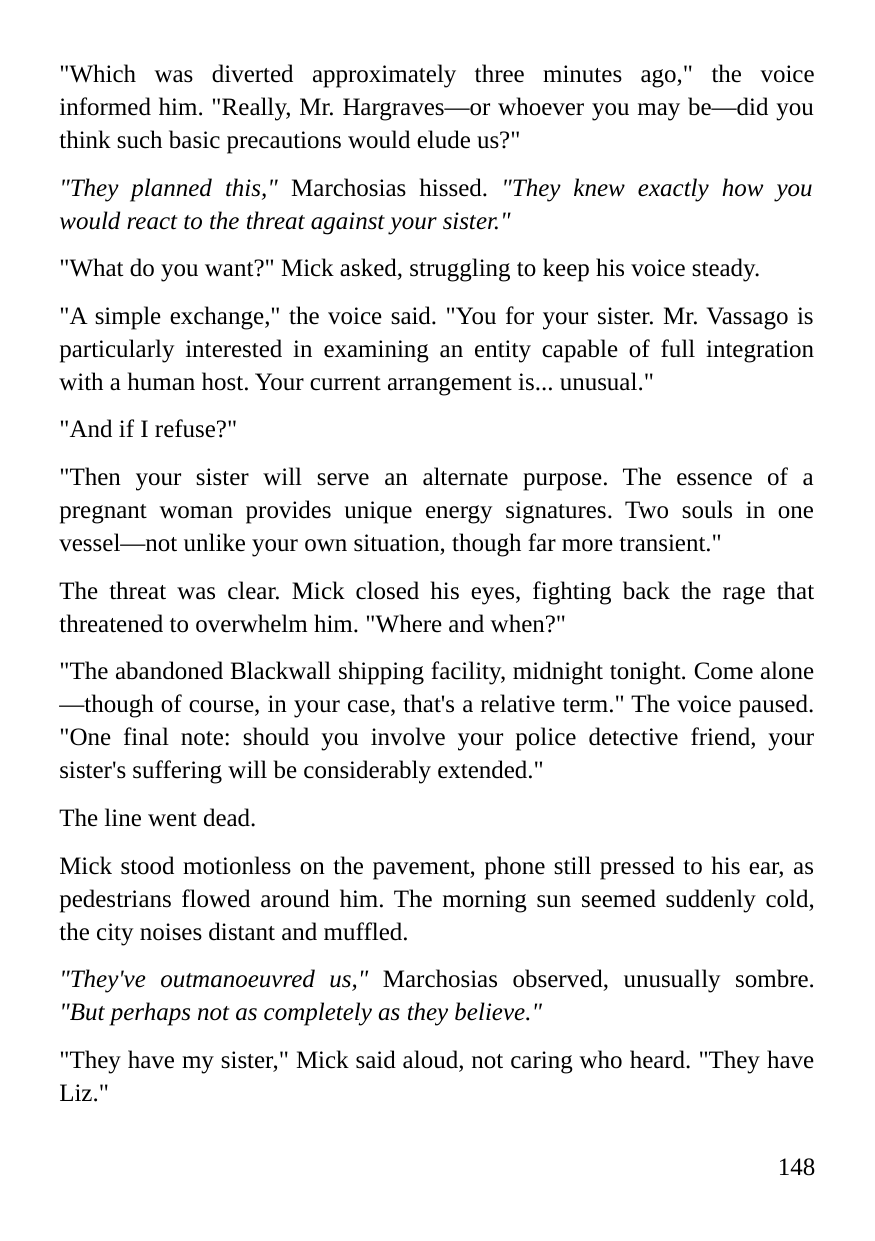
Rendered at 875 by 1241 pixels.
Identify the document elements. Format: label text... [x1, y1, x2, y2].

text The line went dead. [59, 803, 815, 832]
text "They've outmanoeuvred us," Marchosias observed, unusually sombre. "But perhaps not as completely as they believe." [59, 964, 815, 1026]
text "Which was diverted approximately three minutes ago," the voice informed him. "Really, Mr. Hargraves—or whoever you may be—did you think such basic precautions would elude us?" [59, 59, 815, 154]
text "And if I refuse?" [59, 414, 815, 443]
text The threat was clear. Mick closed his eyes, fighting back the rage that threatened to overwhelm him. "Where and when?" [59, 576, 815, 638]
text "What do you want?" Mick asked, struggling to keep his voice steady. [59, 253, 815, 282]
text "They planned this," Marchosias hissed. "They knew exactly how you would react to the threat against your sister." [59, 173, 815, 234]
text "They have my sister," Mick said aloud, not caring who heard. "They have Liz." [59, 1045, 815, 1107]
text Mick stood motionless on the pavement, phone still pressed to his ear, as pedestrians flowed around him. The morning sun seemed suddenly cold, the city noises distant and muffled. [59, 851, 815, 946]
text "The abandoned Blackwall shipping facility, midnight tonight. Come alone—though of course, in your case, that's a relative term." The voice paused. "One final note: should you involve your police detective friend, your sister's suffering will be considerably extended." [59, 656, 815, 784]
text "A simple exchange," the voice said. "You for your sister. Mr. Vassago is particularly interested in examining an entity capable of full integration with a human host. Your current arrangement is... unusual." [59, 301, 815, 396]
text "Then your sister will serve an alternate purpose. The essence of a pregnant woman provides unique energy signatures. Two souls in one vessel—not unlike your own situation, though far more transient." [59, 462, 815, 557]
